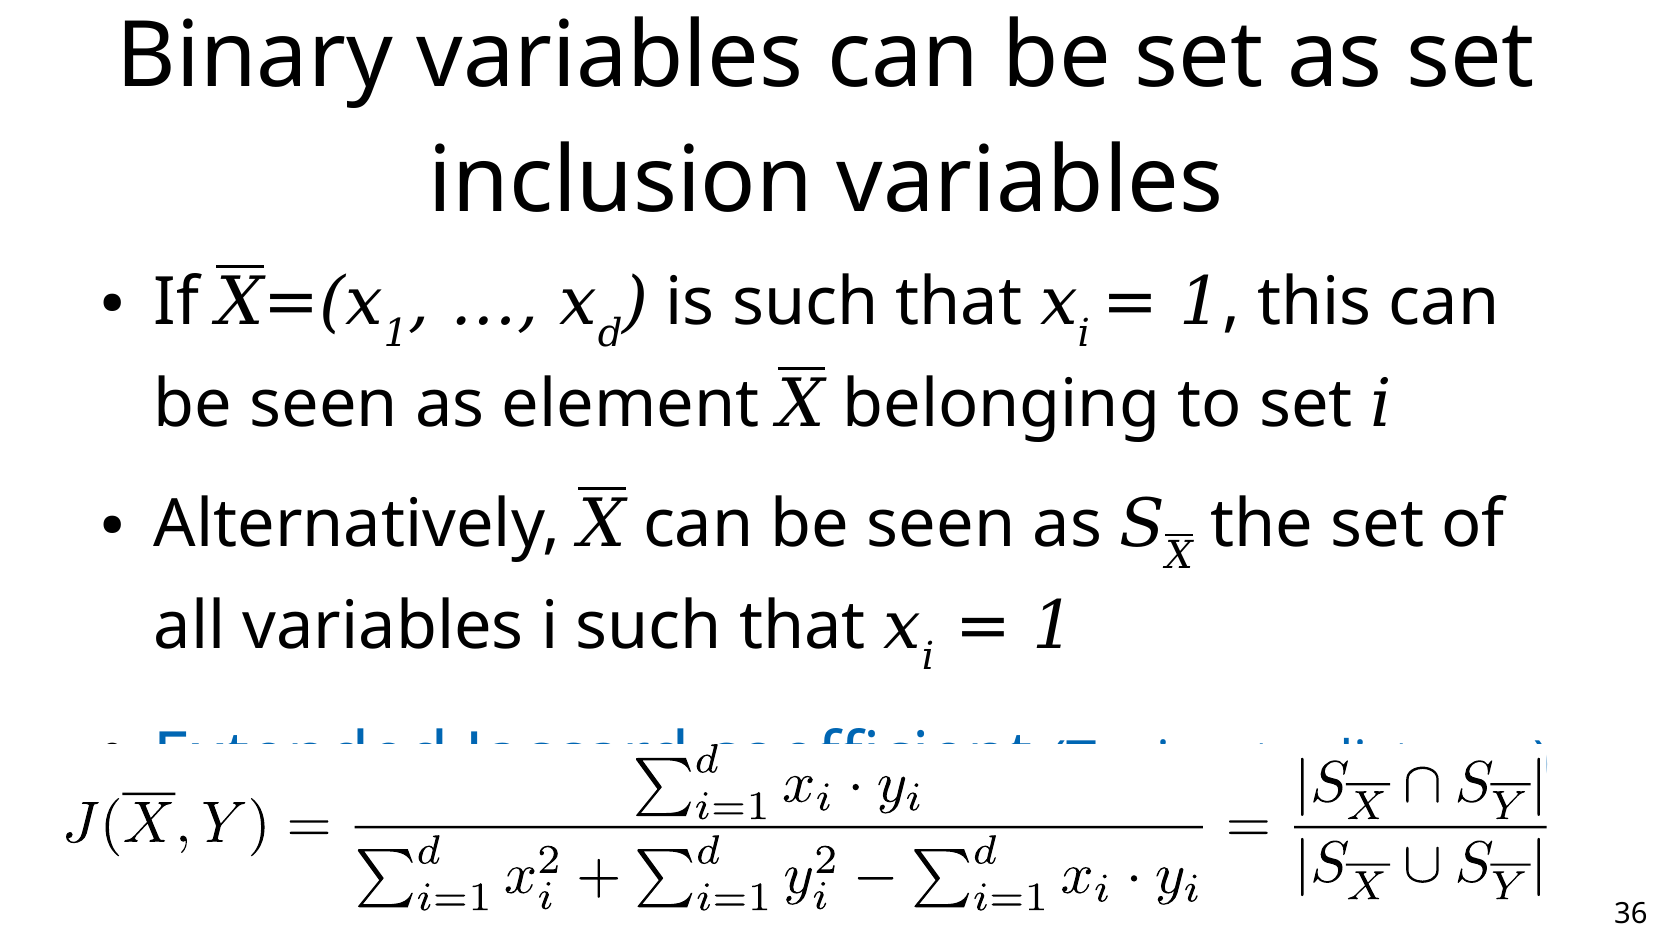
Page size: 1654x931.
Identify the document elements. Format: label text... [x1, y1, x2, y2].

title Binary variables can be set as set inclusion variables [82, 1, 1571, 226]
list If X=(x1, …, xd) is such that xi = 1, this can be seen as element X belonging to set i Alternatively, X can be seen as SX the set of all variables i such that xi = 1 Extended Jaccard coefficient (Tanimoto distance) [82, 253, 1571, 886]
text_box [62, 744, 1547, 911]
